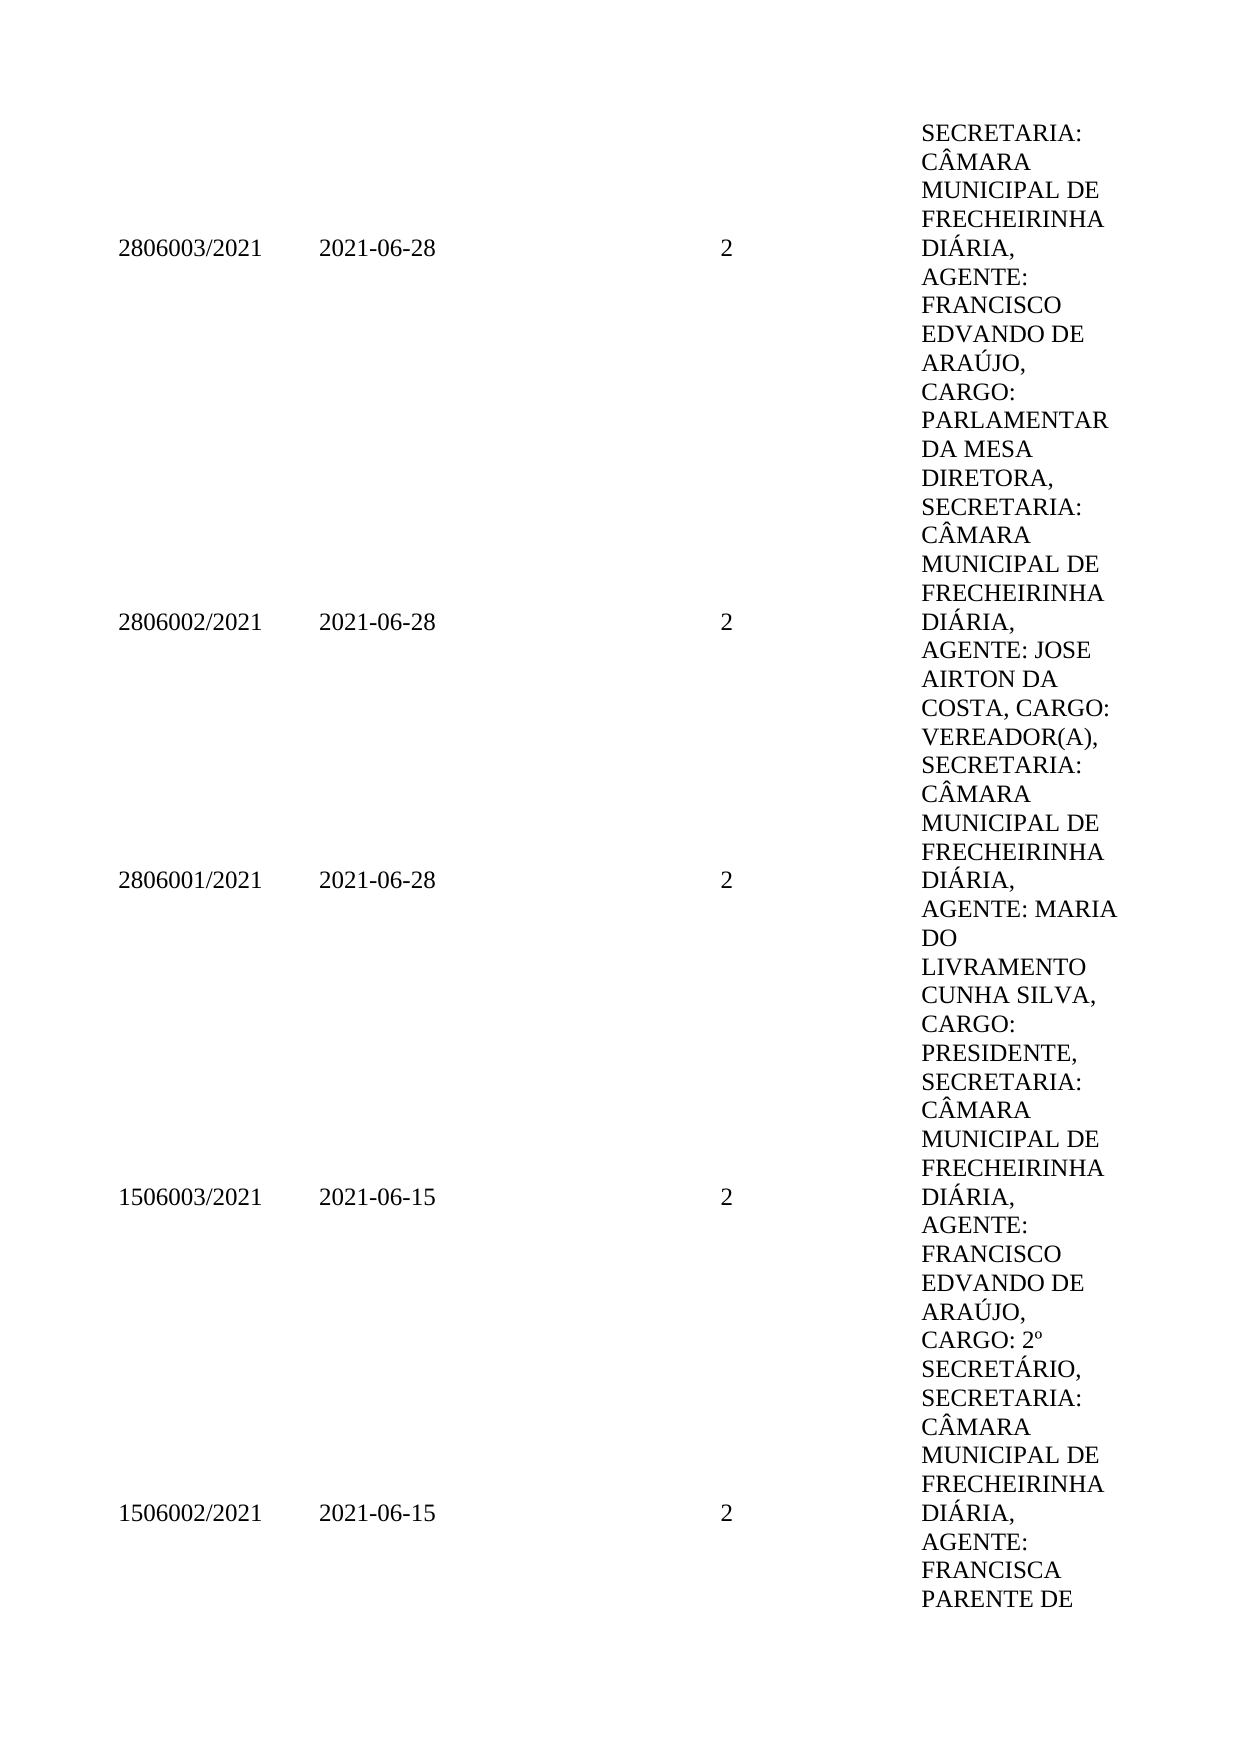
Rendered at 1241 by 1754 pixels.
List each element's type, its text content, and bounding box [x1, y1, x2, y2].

table_cell [520, 233, 720, 607]
table_cell SECRETARIA: CÂMARA MUNICIPAL DE FRECHEIRINHA [921, 118, 1122, 233]
table_cell 1506003/2021 [118, 1182, 319, 1498]
table_cell [118, 118, 319, 233]
table_cell DIÁRIA, AGENTE: FRANCISCA PARENTE DE [921, 1498, 1122, 1613]
table_cell 2021-06-15 [319, 1498, 519, 1613]
table_cell DIÁRIA, AGENTE: FRANCISCO EDVANDO DE ARAÚJO, CARGO: PARLAMENTAR DA MESA DIRETORA, SECRETARIA: CÂMARA MUNICIPAL DE FRECHEIRINHA [921, 233, 1122, 607]
table_cell 2021-06-28 [319, 866, 519, 1182]
table_cell DIÁRIA, AGENTE: FRANCISCO EDVANDO DE ARAÚJO, CARGO: 2º SECRETÁRIO, SECRETARIA: CÂMARA MUNICIPAL DE FRECHEIRINHA [921, 1182, 1122, 1498]
table_cell 2021-06-15 [319, 1182, 519, 1498]
table_cell [520, 1498, 720, 1613]
table_cell 2 [720, 1498, 921, 1613]
table_cell 2806002/2021 [118, 607, 319, 866]
table_cell [720, 118, 921, 233]
table_cell 2021-06-28 [319, 607, 519, 866]
table_cell [520, 118, 720, 233]
table_cell [520, 607, 720, 866]
table_cell 2 [720, 233, 921, 607]
table_cell DIÁRIA, AGENTE: MARIA DO LIVRAMENTO CUNHA SILVA, CARGO: PRESIDENTE, SECRETARIA: CÂMARA MUNICIPAL DE FRECHEIRINHA [921, 866, 1122, 1182]
table_cell [520, 1182, 720, 1498]
table_cell 2806003/2021 [118, 233, 319, 607]
table_cell 2 [720, 1182, 921, 1498]
table_cell 2 [720, 866, 921, 1182]
table_cell 1506002/2021 [118, 1498, 319, 1613]
table_cell 2 [720, 607, 921, 866]
table_cell 2806001/2021 [118, 866, 319, 1182]
table_cell [520, 866, 720, 1182]
table_cell [319, 118, 519, 233]
table_cell 2021-06-28 [319, 233, 519, 607]
table_cell DIÁRIA, AGENTE: JOSE AIRTON DA COSTA, CARGO: VEREADOR(A), SECRETARIA: CÂMARA MUNICIPAL DE FRECHEIRINHA [921, 607, 1122, 866]
